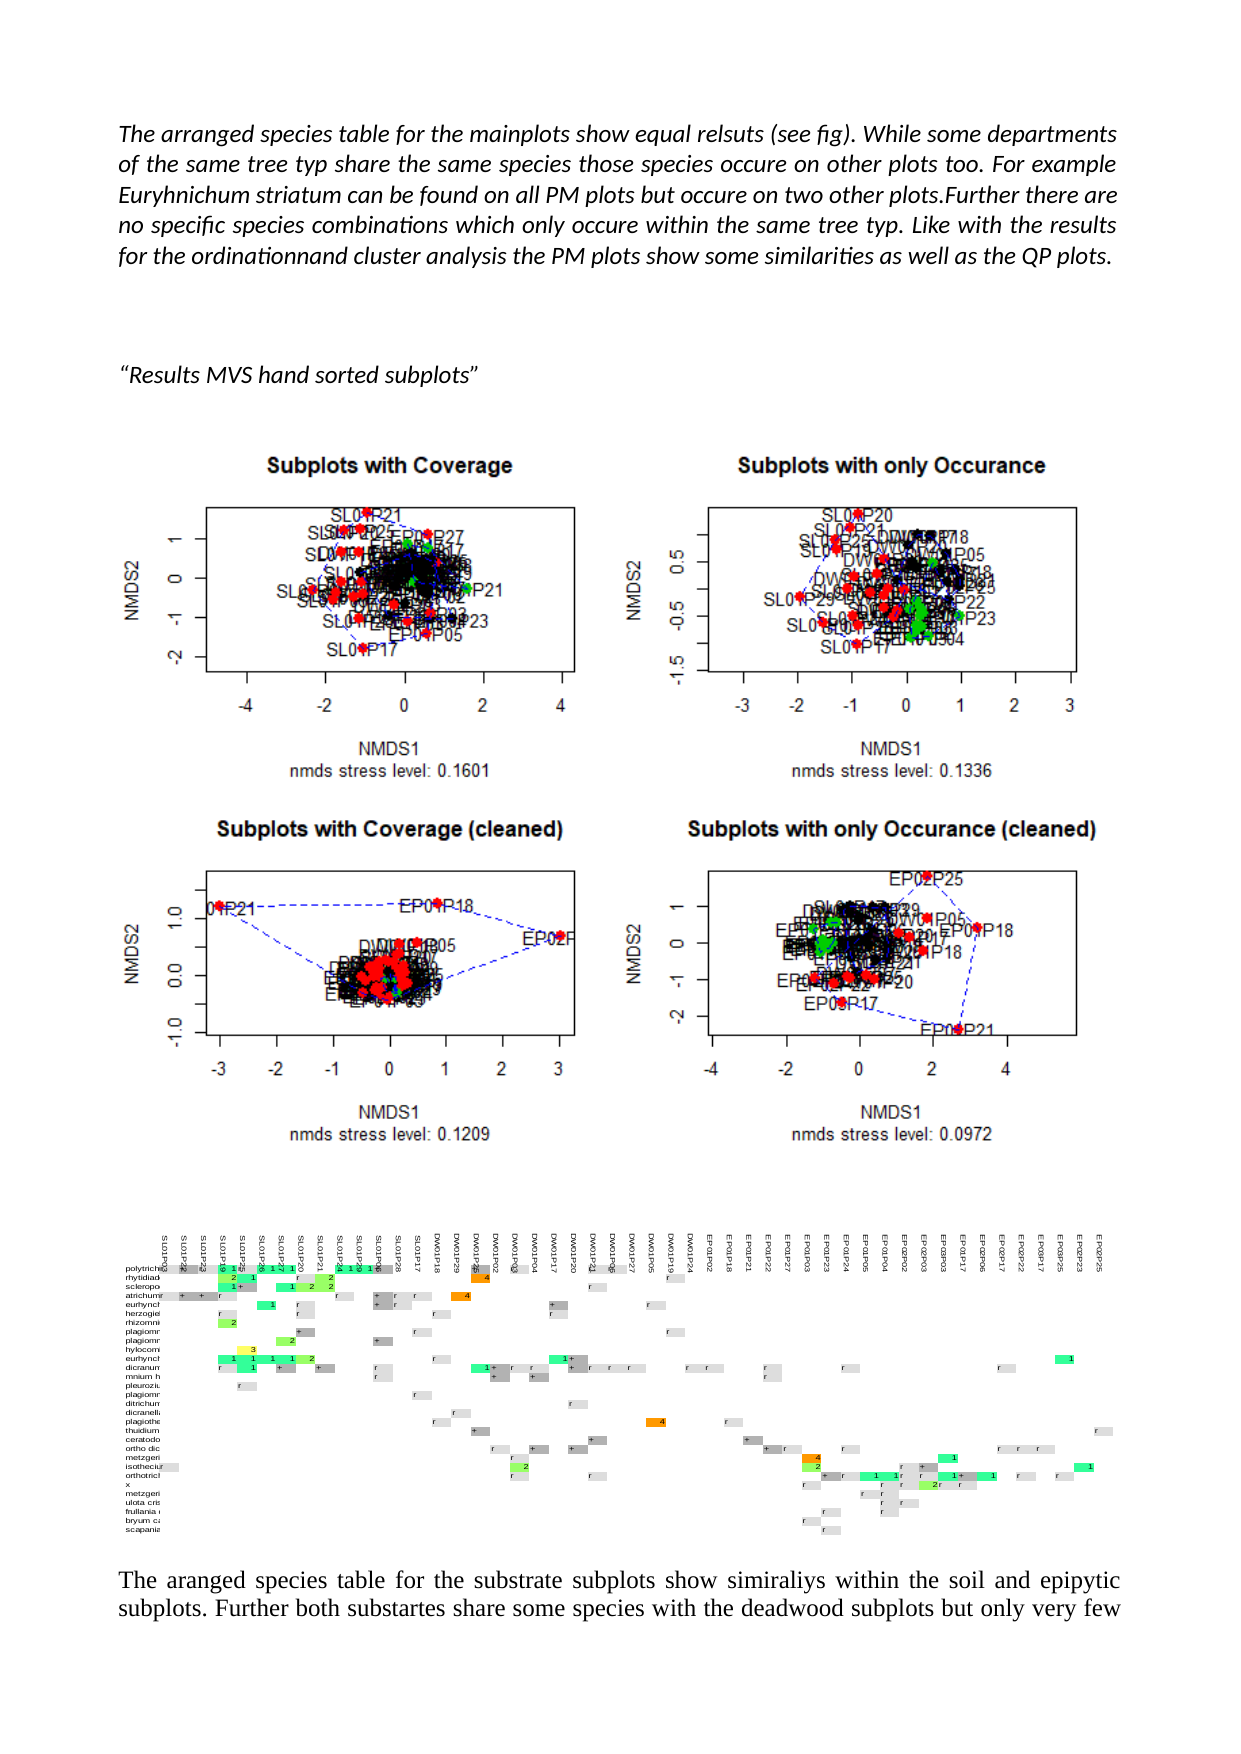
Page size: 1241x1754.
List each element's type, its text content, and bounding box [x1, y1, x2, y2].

text “Results MVS hand sorted subplots” [118, 359, 1122, 390]
picture [118, 420, 1122, 1146]
text The arranged species table for the mainplots show equal relsuts (see fig). While some departments of the same tree typ share the same species those species occure on other plots too. For example Euryhnichum striatum can be found on all PM plots but occure on two other plots.Further there are no specific species combinations which only occure within the same tree typ. Like with the results for the ordinationnand cluster analysis the PM plots show some similarities as well as the QP plots. [118, 118, 1122, 271]
text The aranged species table for the substrate subplots show simiraliys within the soil and epipytic subplots. Further both substartes share some species with the deadwood subplots but only very few [118, 1565, 1122, 1622]
